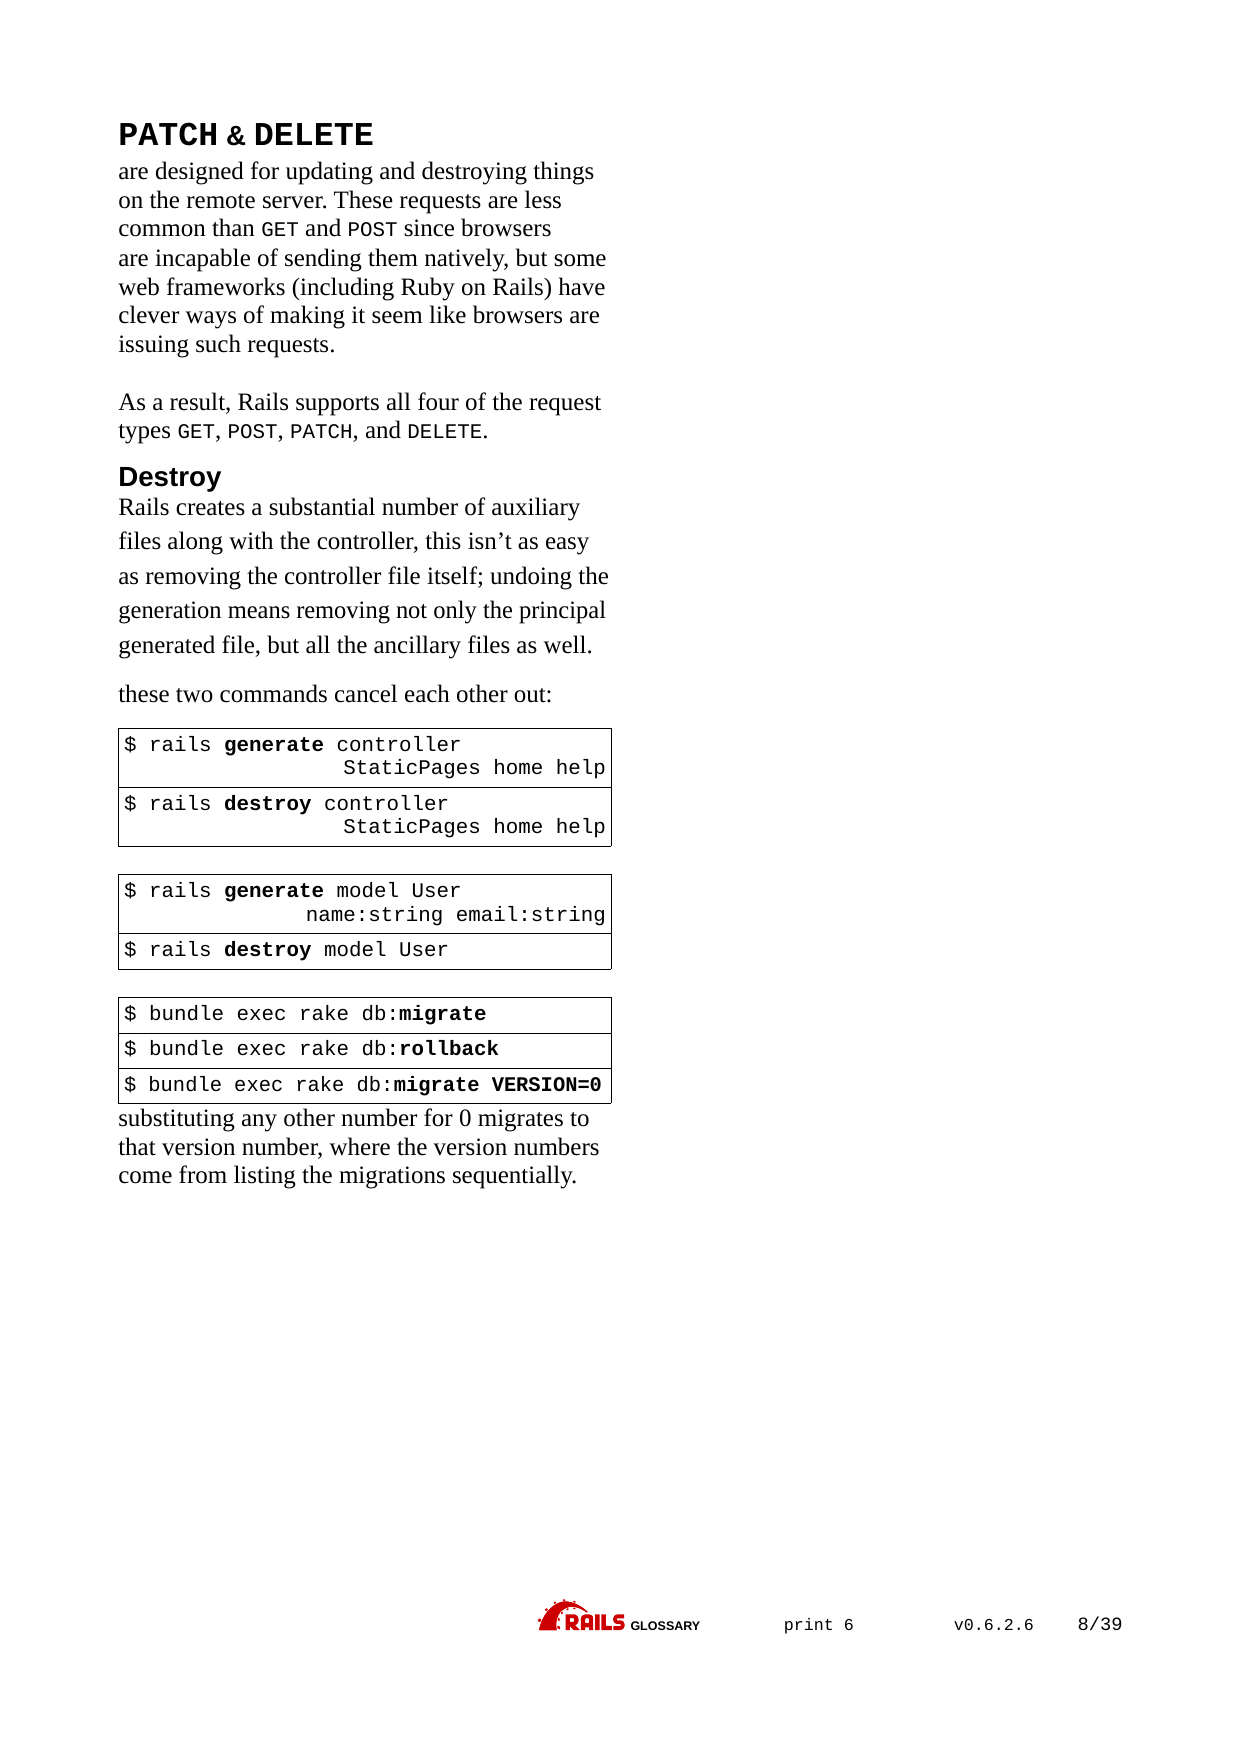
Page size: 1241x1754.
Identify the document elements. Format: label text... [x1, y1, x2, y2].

table_header $ rails generate model User name:string email:string [119, 875, 611, 933]
table_cell $ bundle exec rake db:rollback [119, 1034, 611, 1068]
table_cell $ rails destroy model User [119, 934, 611, 968]
text Rails creates a substantial number of auxiliary files along with the controller, this isn’t as easy as removing the controller file itself; undoing the generation means removing not only the principal generated file, but all the ancillary files as well. [118, 492, 611, 658]
table_header $ bundle exec rake db:migrate [119, 998, 611, 1032]
table_header $ rails generate controller StaticPages home help [119, 729, 611, 787]
text substituting any other number for 0 migrates to that version number, where the version numbers come from listing the migrations sequentially. [118, 1104, 611, 1189]
table_cell $ rails destroy controller StaticPages home help [119, 788, 611, 846]
text As a result, Rails supports all four of the request types GET, POST, PATCH, and DELETE. [118, 387, 611, 445]
subtitle Destroy [118, 460, 611, 492]
text these two commands cancel each other out: [118, 679, 611, 707]
text are incapable of sending them natively, but some web frameworks (including Ruby on Rails) have clever ways of making it seem like browsers are issuing such requests. [118, 243, 611, 358]
text are designed for updating and destroying things on the remote server. These requests are less common than GET and POST since browsers [118, 156, 611, 243]
table_cell $ bundle exec rake db:migrate VERSION=0 [119, 1069, 611, 1103]
subtitle PATCH & DELETE [118, 118, 611, 156]
